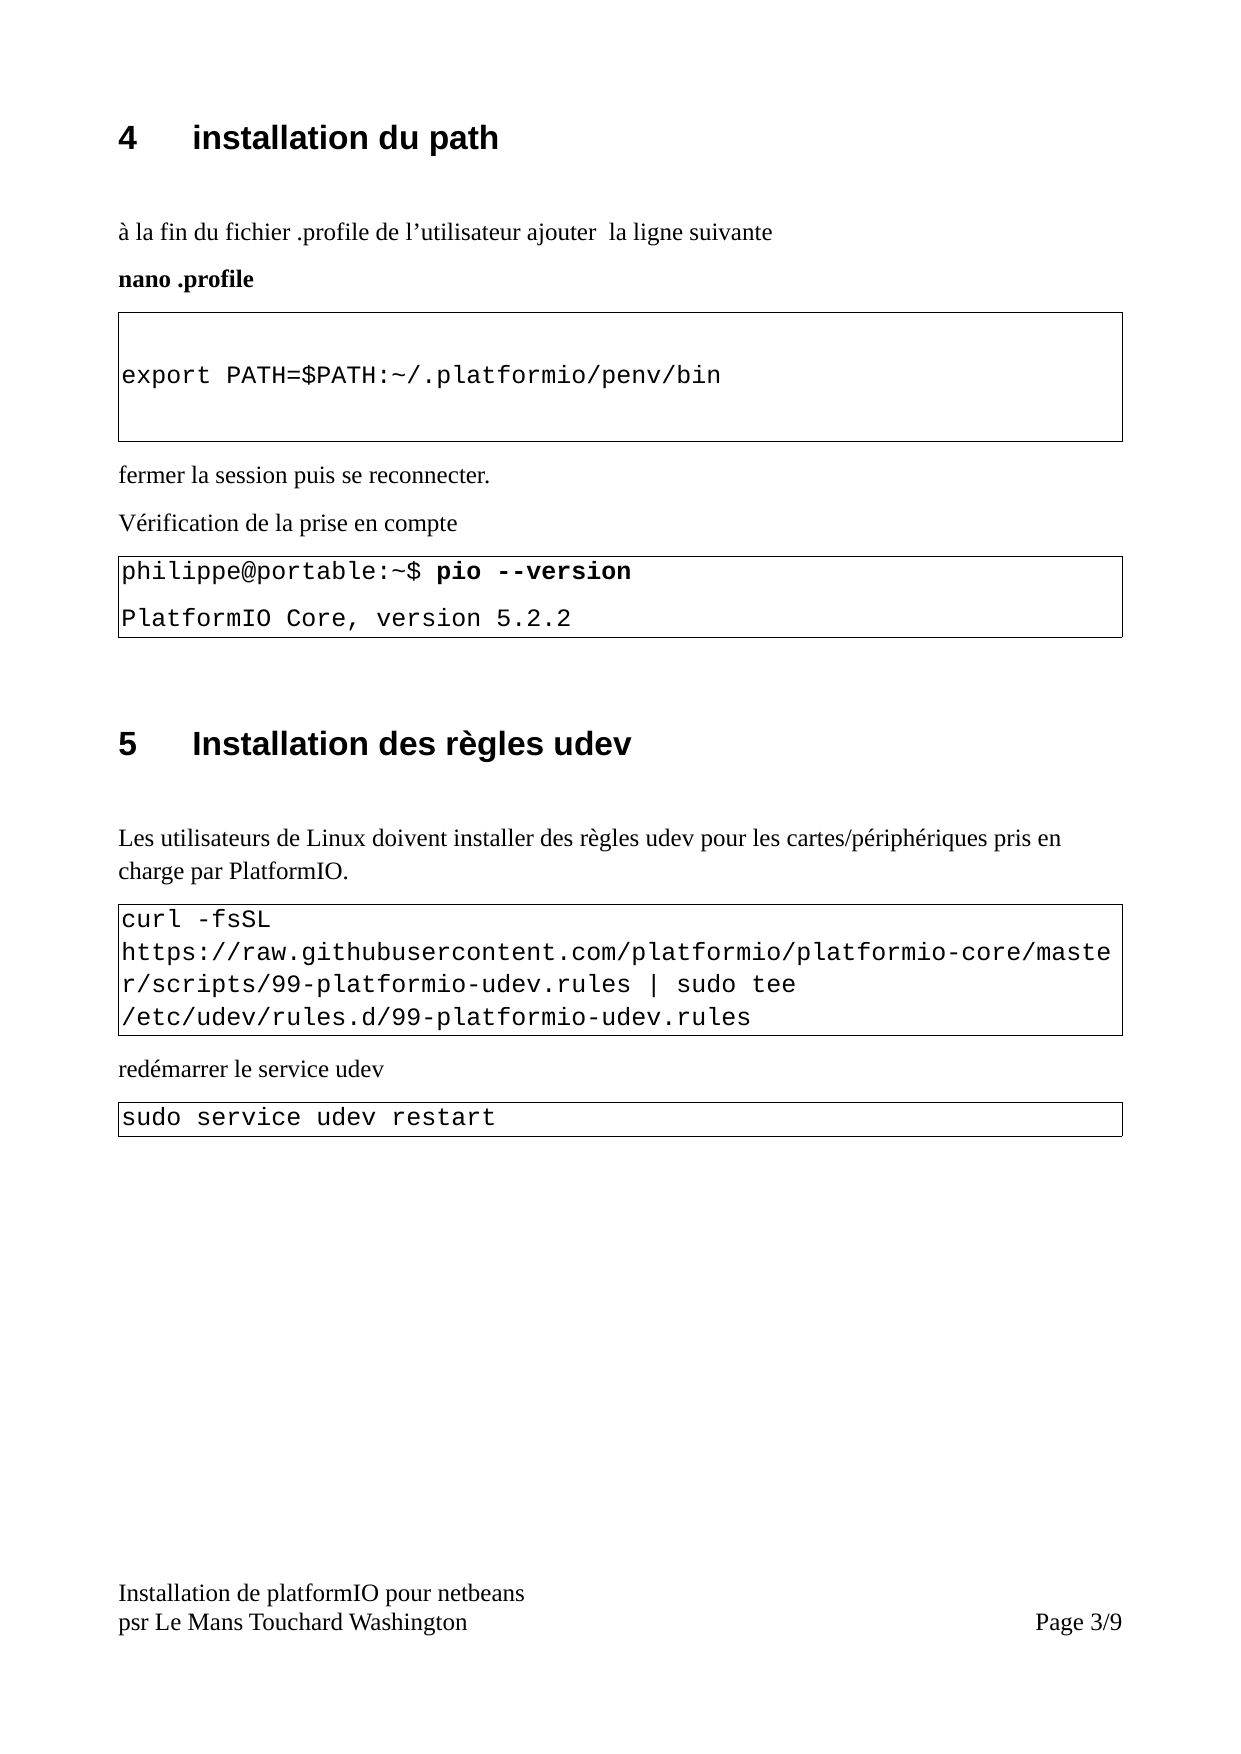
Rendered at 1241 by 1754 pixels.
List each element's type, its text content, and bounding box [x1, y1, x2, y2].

text à la fin du fichier .profile de l’utilisateur ajouter la ligne suivante [118, 217, 1122, 246]
text redémarrer le service udev [118, 1054, 1122, 1083]
subtitle Installation des règles udev [118, 724, 1122, 763]
text export PATH=$PATH:~/.platformio/penv/bin [119, 360, 1122, 391]
subtitle installation du path [118, 118, 1122, 157]
text PlatformIO Core, version 5.2.2 [119, 603, 1122, 637]
text sudo service udev restart [119, 1103, 1122, 1136]
text fermer la session puis se reconnecter. [118, 460, 1122, 489]
text philippe@portable:~$ pio --version [119, 557, 1122, 587]
text Les utilisateurs de Linux doivent installer des règles udev pour les cartes/périphériques pris en charge par PlatformIO. [118, 823, 1122, 885]
text curl -fsSL https://raw.githubusercontent.com/platformio/platformio-core/master/scripts/99-platformio-udev.rules | sudo tee /etc/udev/rules.d/99-platformio-udev.rules [119, 905, 1122, 1035]
text nano .profile [118, 264, 1122, 293]
text Vérification de la prise en compte [118, 508, 1122, 537]
